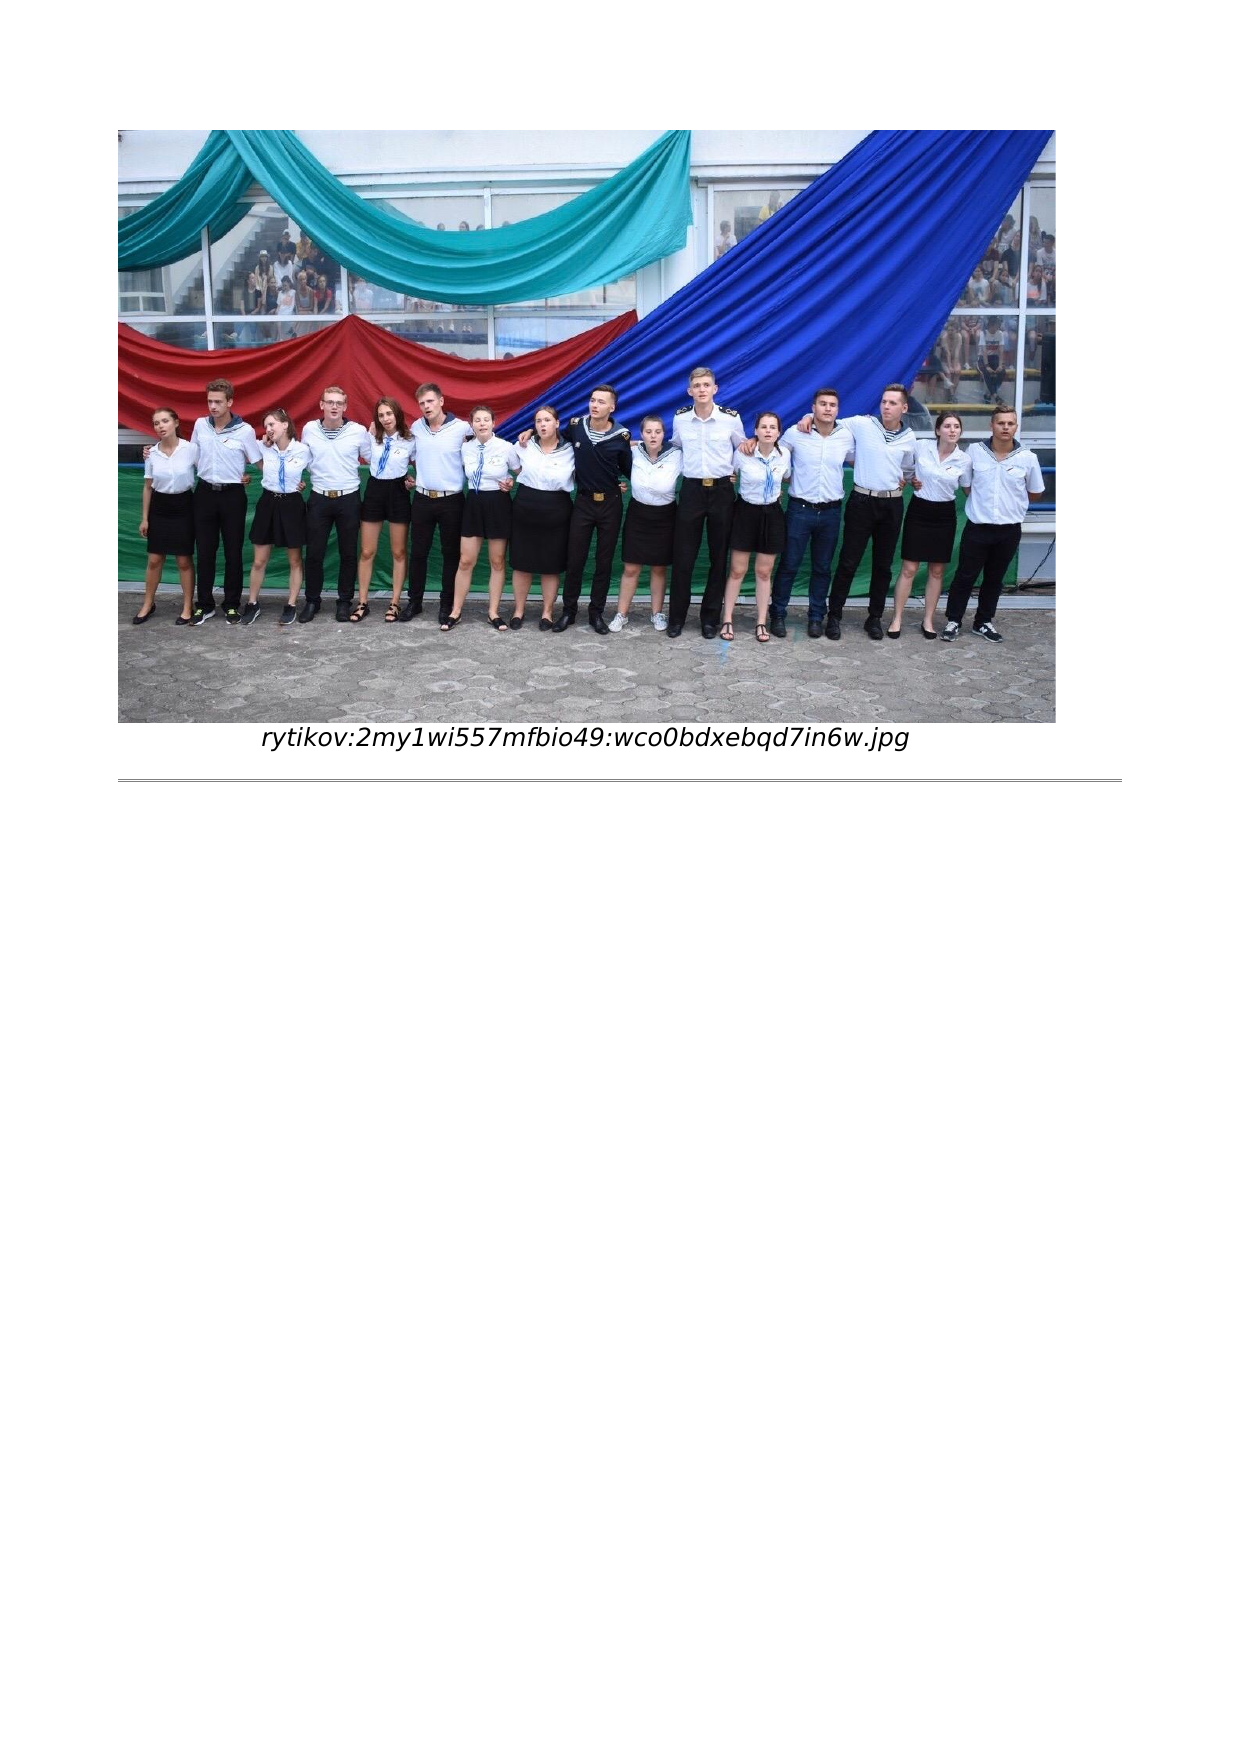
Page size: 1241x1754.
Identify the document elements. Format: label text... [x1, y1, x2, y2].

picture [118, 130, 227, 230]
picture [154, 204, 165, 212]
picture [120, 225, 135, 238]
text rytikov:2my1wi557mfbio49:wco0bdxebqd7in6w.jpg [118, 723, 1056, 752]
picture [152, 223, 159, 231]
picture [182, 232, 196, 241]
picture [166, 208, 174, 217]
picture [118, 227, 178, 263]
picture [118, 130, 1056, 723]
